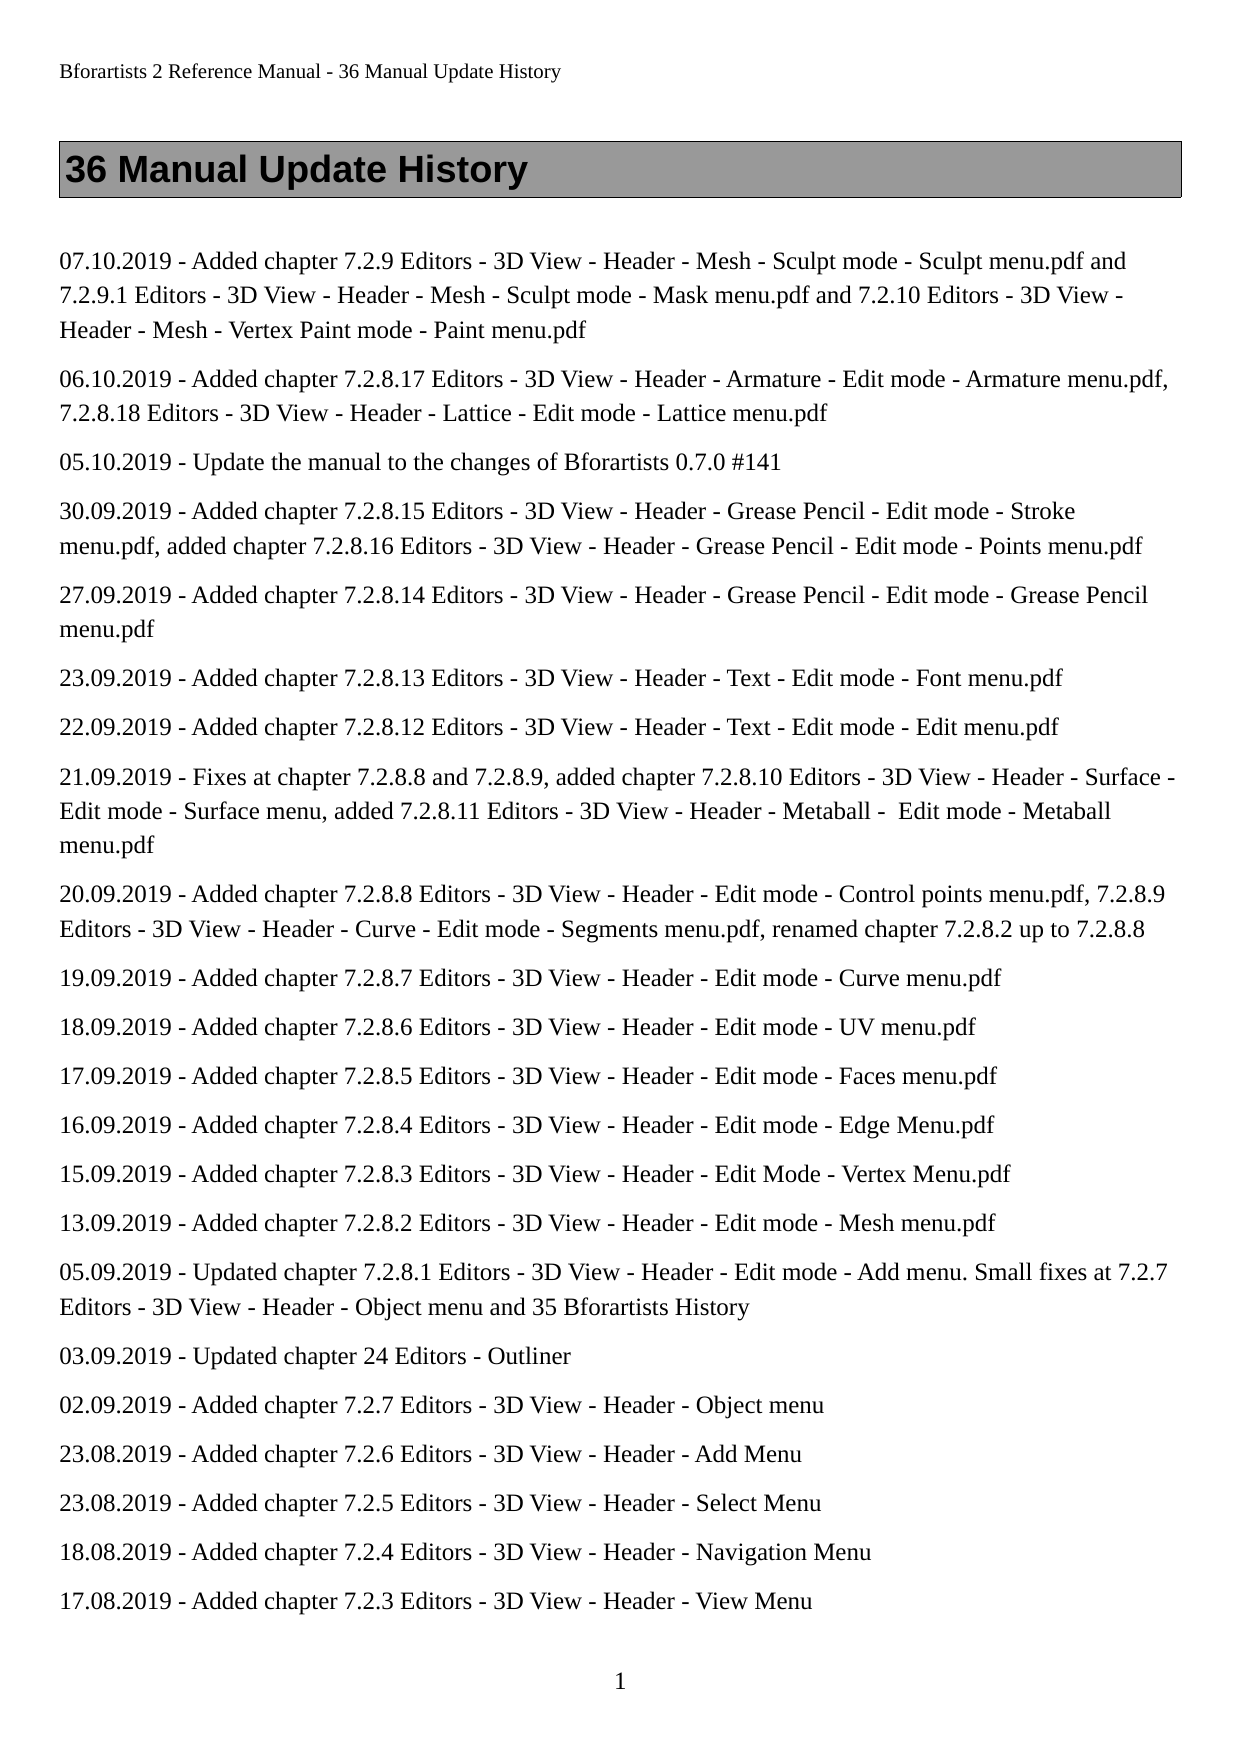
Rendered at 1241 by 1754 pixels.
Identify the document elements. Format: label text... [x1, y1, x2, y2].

text 30.09.2019 - Added chapter 7.2.8.15 Editors - 3D View - Header - Grease Pencil - Edit mode - Stroke menu.pdf, added chapter 7.2.8.16 Editors - 3D View - Header - Grease Pencil - Edit mode - Points menu.pdf [59, 496, 1181, 559]
text 05.09.2019 - Updated chapter 7.2.8.1 Editors - 3D View - Header - Edit mode - Add menu. Small fixes at 7.2.7 Editors - 3D View - Header - Object menu and 35 Bforartists History [59, 1257, 1181, 1321]
text 23.08.2019 - Added chapter 7.2.5 Editors - 3D View - Header - Select Menu [59, 1488, 1181, 1517]
text 03.09.2019 - Updated chapter 24 Editors - Outliner [59, 1341, 1181, 1370]
text 17.08.2019 - Added chapter 7.2.3 Editors - 3D View - Header - View Menu [59, 1586, 1181, 1615]
text 13.09.2019 - Added chapter 7.2.8.2 Editors - 3D View - Header - Edit mode - Mesh menu.pdf [59, 1208, 1181, 1237]
text 18.08.2019 - Added chapter 7.2.4 Editors - 3D View - Header - Navigation Menu [59, 1537, 1181, 1566]
text 20.09.2019 - Added chapter 7.2.8.8 Editors - 3D View - Header - Edit mode - Control points menu.pdf, 7.2.8.9 Editors - 3D View - Header - Curve - Edit mode - Segments menu.pdf, renamed chapter 7.2.8.2 up to 7.2.8.8 [59, 879, 1181, 943]
text 21.09.2019 - Fixes at chapter 7.2.8.8 and 7.2.8.9, added chapter 7.2.8.10 Editors - 3D View - Header - Surface - Edit mode - Surface menu, added 7.2.8.11 Editors - 3D View - Header - Metaball - Edit mode - Metaball menu.pdf [59, 762, 1181, 859]
text 02.09.2019 - Added chapter 7.2.7 Editors - 3D View - Header - Object menu [59, 1390, 1181, 1419]
text 27.09.2019 - Added chapter 7.2.8.14 Editors - 3D View - Header - Grease Pencil - Edit mode - Grease Pencil menu.pdf [59, 580, 1181, 643]
text 07.10.2019 - Added chapter 7.2.9 Editors - 3D View - Header - Mesh - Sculpt mode - Sculpt menu.pdf and 7.2.9.1 Editors - 3D View - Header - Mesh - Sculpt mode - Mask menu.pdf and 7.2.10 Editors - 3D View - Header - Mesh - Vertex Paint mode - Paint menu.pdf [59, 246, 1181, 343]
text 23.09.2019 - Added chapter 7.2.8.13 Editors - 3D View - Header - Text - Edit mode - Font menu.pdf [59, 663, 1181, 692]
text 05.10.2019 - Update the manual to the changes of Bforartists 0.7.0 #141 [59, 447, 1181, 476]
text 19.09.2019 - Added chapter 7.2.8.7 Editors - 3D View - Header - Edit mode - Curve menu.pdf [59, 963, 1181, 992]
text 23.08.2019 - Added chapter 7.2.6 Editors - 3D View - Header - Add Menu [59, 1439, 1181, 1468]
text 06.10.2019 - Added chapter 7.2.8.17 Editors - 3D View - Header - Armature - Edit mode - Armature menu.pdf, 7.2.8.18 Editors - 3D View - Header - Lattice - Edit mode - Lattice menu.pdf [59, 364, 1181, 427]
text 15.09.2019 - Added chapter 7.2.8.3 Editors - 3D View - Header - Edit Mode - Vertex Menu.pdf [59, 1159, 1181, 1188]
text 18.09.2019 - Added chapter 7.2.8.6 Editors - 3D View - Header - Edit mode - UV menu.pdf [59, 1012, 1181, 1041]
table_header 36 Manual Update History [60, 142, 1181, 197]
text 22.09.2019 - Added chapter 7.2.8.12 Editors - 3D View - Header - Text - Edit mode - Edit menu.pdf [59, 712, 1181, 741]
text 17.09.2019 - Added chapter 7.2.8.5 Editors - 3D View - Header - Edit mode - Faces menu.pdf [59, 1061, 1181, 1090]
text 16.09.2019 - Added chapter 7.2.8.4 Editors - 3D View - Header - Edit mode - Edge Menu.pdf [59, 1110, 1181, 1139]
